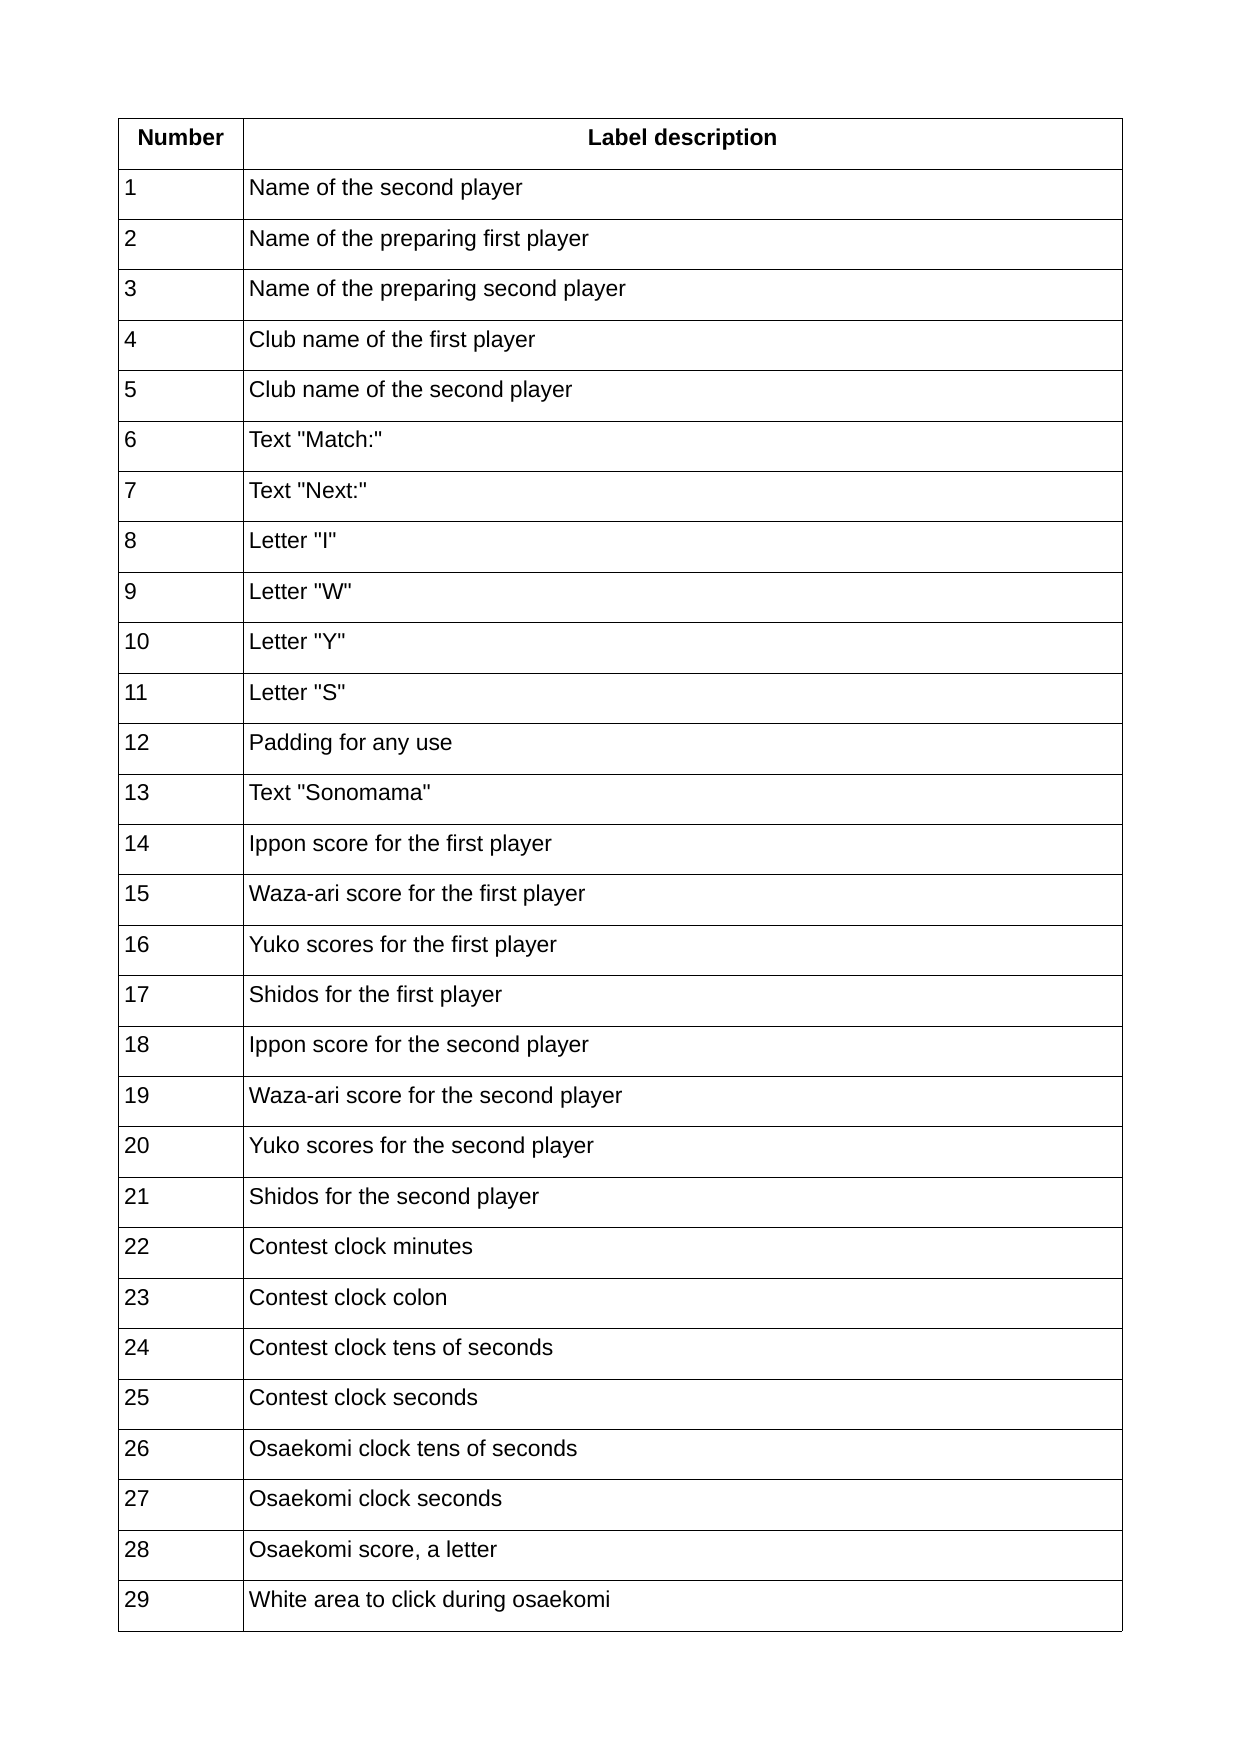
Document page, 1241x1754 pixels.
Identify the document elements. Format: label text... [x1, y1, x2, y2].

table_cell Shidos for the second player [244, 1178, 1122, 1227]
table_cell Club name of the second player [244, 371, 1122, 421]
table_cell Contest clock minutes [244, 1228, 1122, 1278]
table_cell White area to click during osaekomi [244, 1581, 1122, 1631]
table_cell Waza-ari score for the first player [244, 875, 1122, 925]
table_cell 9 [119, 573, 243, 622]
table_cell 25 [119, 1380, 243, 1429]
table_cell Contest clock tens of seconds [244, 1329, 1122, 1378]
table_cell Name of the preparing first player [244, 220, 1122, 269]
table_cell Letter "W" [244, 573, 1122, 622]
table_cell Letter "S" [244, 674, 1122, 723]
table_cell 12 [119, 724, 243, 773]
table_cell 1 [119, 170, 243, 219]
table_cell 2 [119, 220, 243, 269]
table_cell Name of the preparing second player [244, 270, 1122, 320]
table_cell 3 [119, 270, 243, 320]
table_header Number [119, 119, 243, 168]
table_cell Text "Sonomama" [244, 775, 1122, 824]
table_cell 15 [119, 875, 243, 925]
table_cell 26 [119, 1430, 243, 1479]
table_cell 28 [119, 1531, 243, 1580]
table_cell Contest clock seconds [244, 1380, 1122, 1429]
table_cell 4 [119, 321, 243, 370]
table_cell Ippon score for the second player [244, 1027, 1122, 1076]
table_cell 10 [119, 623, 243, 673]
table_cell 7 [119, 472, 243, 521]
table_cell 24 [119, 1329, 243, 1378]
table_cell 17 [119, 976, 243, 1026]
table_cell Name of the second player [244, 170, 1122, 219]
table_cell 13 [119, 775, 243, 824]
table_cell 23 [119, 1279, 243, 1328]
table_cell Osaekomi clock tens of seconds [244, 1430, 1122, 1479]
table_cell Text "Match:" [244, 422, 1122, 471]
table_cell 22 [119, 1228, 243, 1278]
table_cell 18 [119, 1027, 243, 1076]
table_cell Padding for any use [244, 724, 1122, 773]
table_cell Text "Next:" [244, 472, 1122, 521]
table_cell Osaekomi score, a letter [244, 1531, 1122, 1580]
table_cell Ippon score for the first player [244, 825, 1122, 874]
table_header Label description [244, 119, 1122, 168]
table_cell Letter "Y" [244, 623, 1122, 673]
table_cell 27 [119, 1480, 243, 1530]
table_cell 20 [119, 1127, 243, 1177]
table_cell 14 [119, 825, 243, 874]
table_cell Contest clock colon [244, 1279, 1122, 1328]
table_cell 11 [119, 674, 243, 723]
table_cell Waza-ari score for the second player [244, 1077, 1122, 1126]
table_cell 19 [119, 1077, 243, 1126]
table_cell 5 [119, 371, 243, 421]
table_cell Letter "I" [244, 522, 1122, 572]
table_cell 6 [119, 422, 243, 471]
table_cell 8 [119, 522, 243, 572]
table_cell Club name of the first player [244, 321, 1122, 370]
table_cell 21 [119, 1178, 243, 1227]
table_cell 29 [119, 1581, 243, 1631]
table_cell Yuko scores for the first player [244, 926, 1122, 975]
table_cell Yuko scores for the second player [244, 1127, 1122, 1177]
table_cell Shidos for the first player [244, 976, 1122, 1026]
table_cell 16 [119, 926, 243, 975]
table_cell Osaekomi clock seconds [244, 1480, 1122, 1530]
